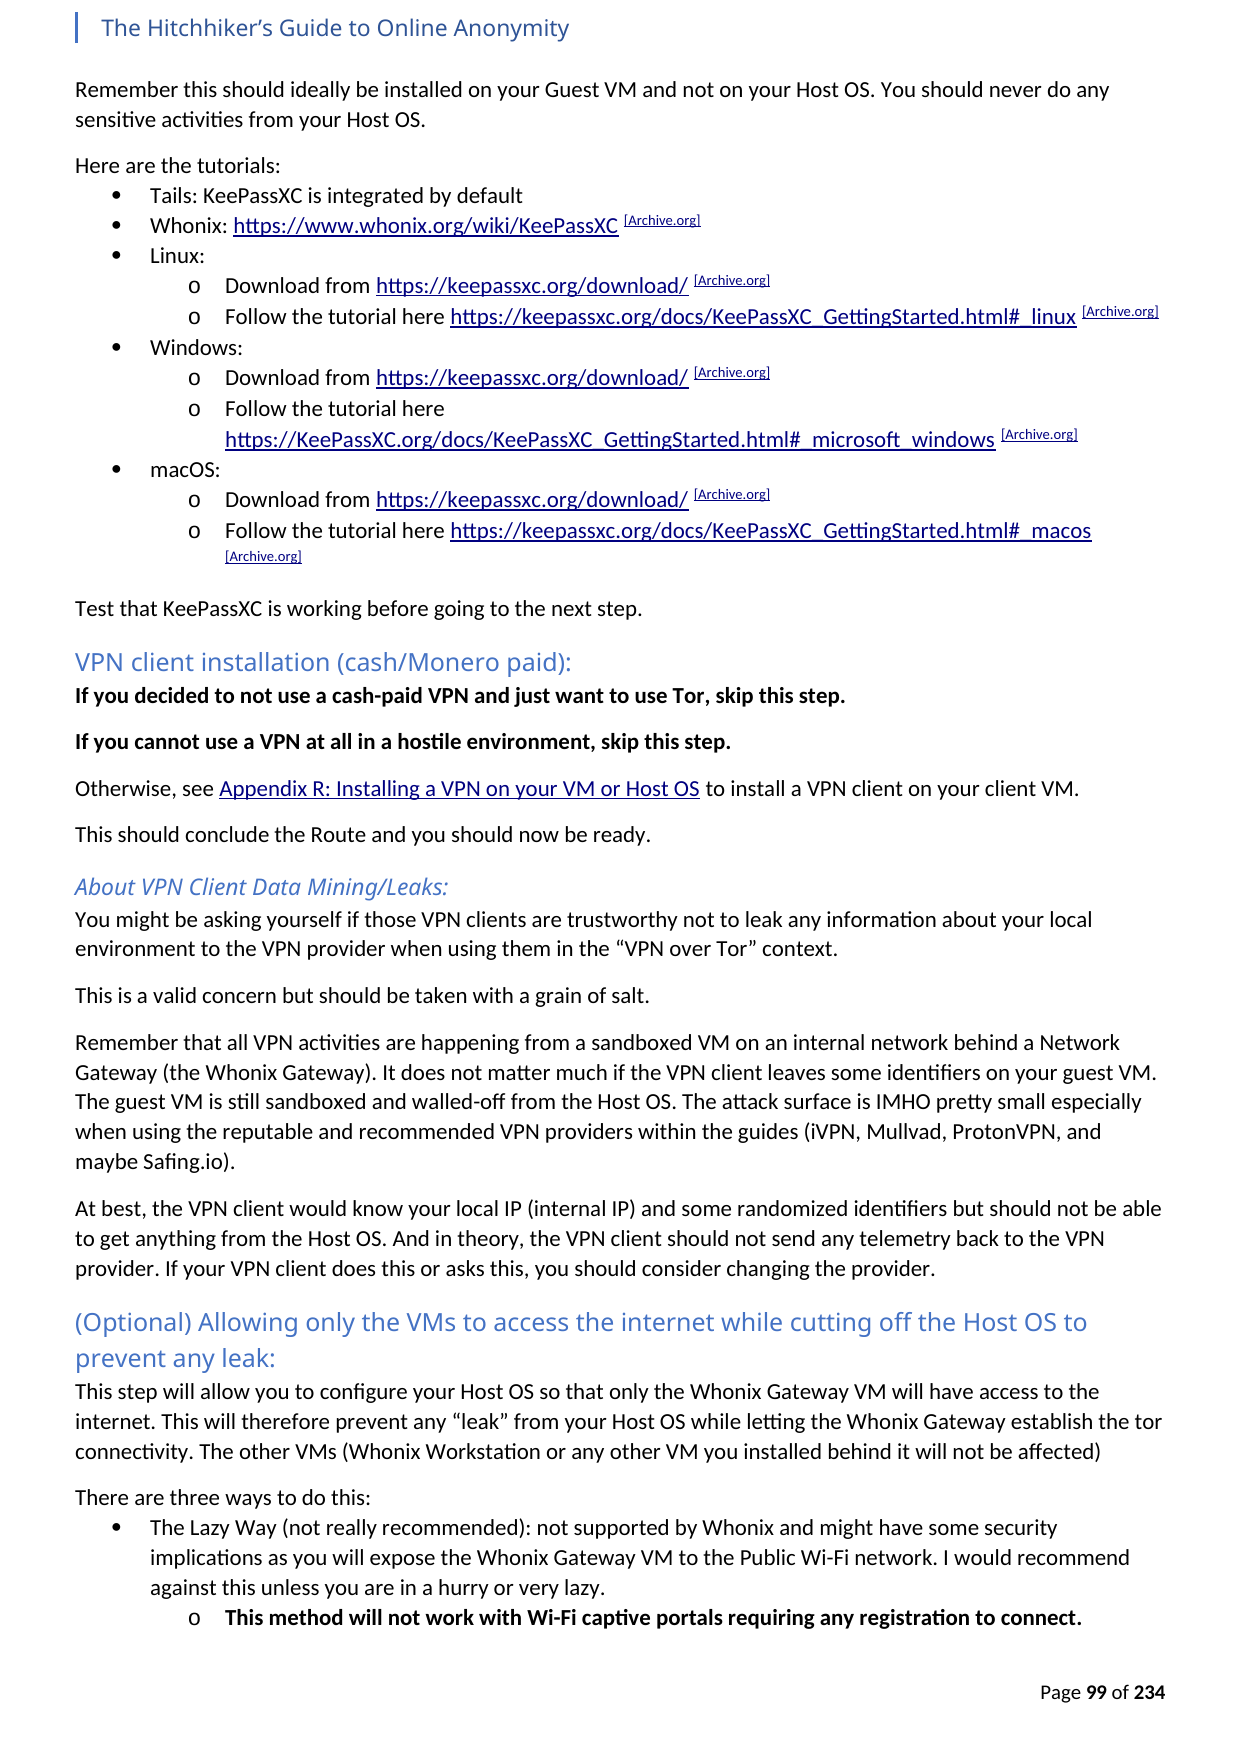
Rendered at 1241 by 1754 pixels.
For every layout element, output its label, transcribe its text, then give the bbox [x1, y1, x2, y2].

list This method will not work with Wi-Fi captive portals requiring any registration to connect. [187, 1603, 1165, 1632]
text Otherwise, see Appendix R: Installing a VPN on your VM or Host OS to install a VPN client on your client VM. [75, 774, 1165, 802]
text If you cannot use a VPN at all in a hostile environment, skip this step. [75, 727, 1165, 755]
text If you decided to not use a cash-paid VPN and just want to use Tor, skip this step. [75, 681, 1165, 709]
list The Lazy Way (not really recommended): not supported by Whonix and might have some security implications as you will expose the Whonix Gateway VM to the Public Wi-Fi network. I would recommend against this unless you are in a hurry or very lazy. [112, 1513, 1165, 1601]
list Follow the tutorial here https://keepassxc.org/docs/KeePassXC_GettingStarted.html#_macos [Archive.org] [187, 516, 1165, 575]
text Here are the tutorials: [75, 151, 1165, 179]
text You might be asking yourself if those VPN clients are trustworthy not to leak any information about your local environment to the VPN provider when using them in the “VPN over Tor” context. [75, 905, 1165, 963]
list Tails: KeePassXC is integrated by default [112, 181, 1165, 209]
text This is a valid concern but should be taken with a grain of salt. [75, 981, 1165, 1009]
list macOS: [112, 455, 1165, 483]
list Follow the tutorial here https://KeePassXC.org/docs/KeePassXC_GettingStarted.html#_microsoft_windows [Archive.org] [187, 394, 1165, 453]
list Download from https://keepassxc.org/download/ [Archive.org] [187, 363, 1165, 392]
text This step will allow you to configure your Host OS so that only the Whonix Gateway VM will have access to the internet. This will therefore prevent any “leak” from your Host OS while letting the Whonix Gateway establish the tor connectivity. The other VMs (Whonix Workstation or any other VM you installed behind it will not be affected) [75, 1377, 1165, 1465]
list Linux: [112, 241, 1165, 269]
text This should conclude the Route and you should now be ready. [75, 821, 1165, 848]
text There are three ways to do this: [75, 1483, 1165, 1511]
list Follow the tutorial here https://keepassxc.org/docs/KeePassXC_GettingStarted.html#_linux [Archive.org] [187, 302, 1165, 331]
subtitle (Optional) Allowing only the VMs to access the internet while cutting off the Host OS to prevent any leak: [75, 1304, 1165, 1375]
subtitle VPN client installation (cash/Monero paid): [75, 644, 1165, 678]
text Test that KeePassXC is working before going to the next step. [75, 594, 1165, 622]
text Remember this should ideally be installed on your Guest VM and not on your Host OS. You should never do any sensitive activities from your Host OS. [75, 75, 1165, 133]
list Whonix: https://www.whonix.org/wiki/KeePassXC [Archive.org] [112, 211, 1165, 239]
list Download from https://keepassxc.org/download/ [Archive.org] [187, 271, 1165, 300]
text At best, the VPN client would know your local IP (internal IP) and some randomized identifiers but should not be able to get anything from the Host OS. And in theory, the VPN client should not send any telemetry back to the VPN provider. If your VPN client does this or asks this, you should consider changing the provider. [75, 1194, 1165, 1282]
subtitle About VPN Client Data Mining/Leaks: [75, 871, 1165, 902]
list Windows: [112, 333, 1165, 361]
list Download from https://keepassxc.org/download/ [Archive.org] [187, 485, 1165, 514]
text Remember that all VPN activities are happening from a sandboxed VM on an internal network behind a Network Gateway (the Whonix Gateway). It does not matter much if the VPN client leaves some identifiers on your guest VM. The guest VM is still sandboxed and walled-off from the Host OS. The attack surface is IMHO pretty small especially when using the reputable and recommended VPN providers within the guides (iVPN, Mullvad, ProtonVPN, and maybe Safing.io). [75, 1028, 1165, 1175]
